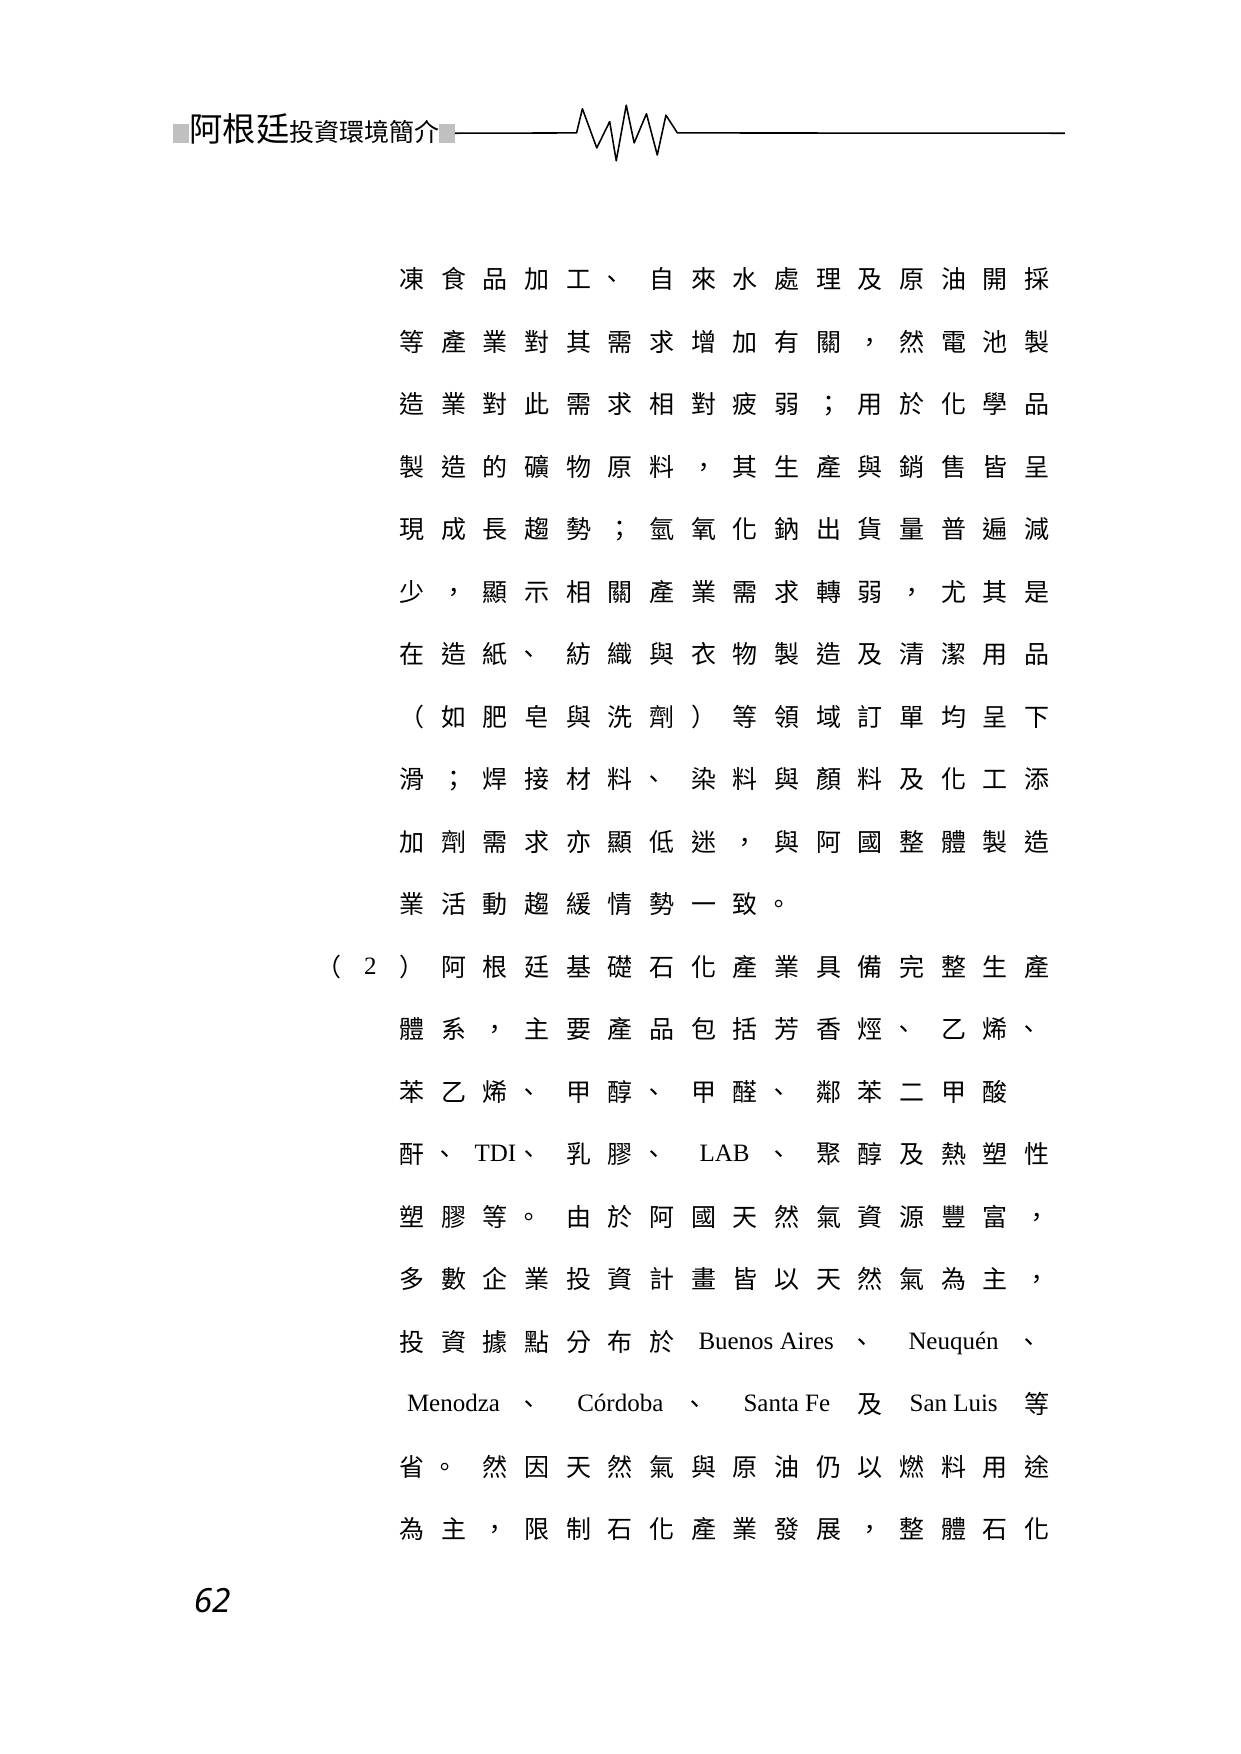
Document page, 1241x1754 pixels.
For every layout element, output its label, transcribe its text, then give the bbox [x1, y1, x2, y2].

text 凍食品加工、自來水處理及原油開採等產業對其需求增加有關，然電池製造業對此需求相對疲弱；用於化學品製造的礦物原料，其生產與銷售皆呈現成長趨勢；氫氧化鈉出貨量普遍減少，顯示相關產業需求轉弱，尤其是在造紙、紡織與衣物製造及清潔用品（如肥皂與洗劑）等領域訂單均呈下滑；焊接材料、染料與顏料及化工添加劑需求亦顯低迷，與阿國整體製造業活動趨緩情勢一致。 [306, 236, 1058, 924]
text （2）阿根廷基礎石化產業具備完整生產體系，主要產品包括芳香烴、乙烯、苯乙烯、甲醇、甲醛、鄰苯二甲酸酐、TDI、乳膠、LAB、聚醇及熱塑性塑膠等。由於阿國天然氣資源豐富，多數企業投資計畫皆以天然氣為主，投資據點分布於Buenos Aires、Neuquén、Menodza、Córdoba、Santa Fe及San Luis等省。然因天然氣與原油仍以燃料用途為主，限制石化產業發展，整體石化 [306, 924, 1058, 1549]
